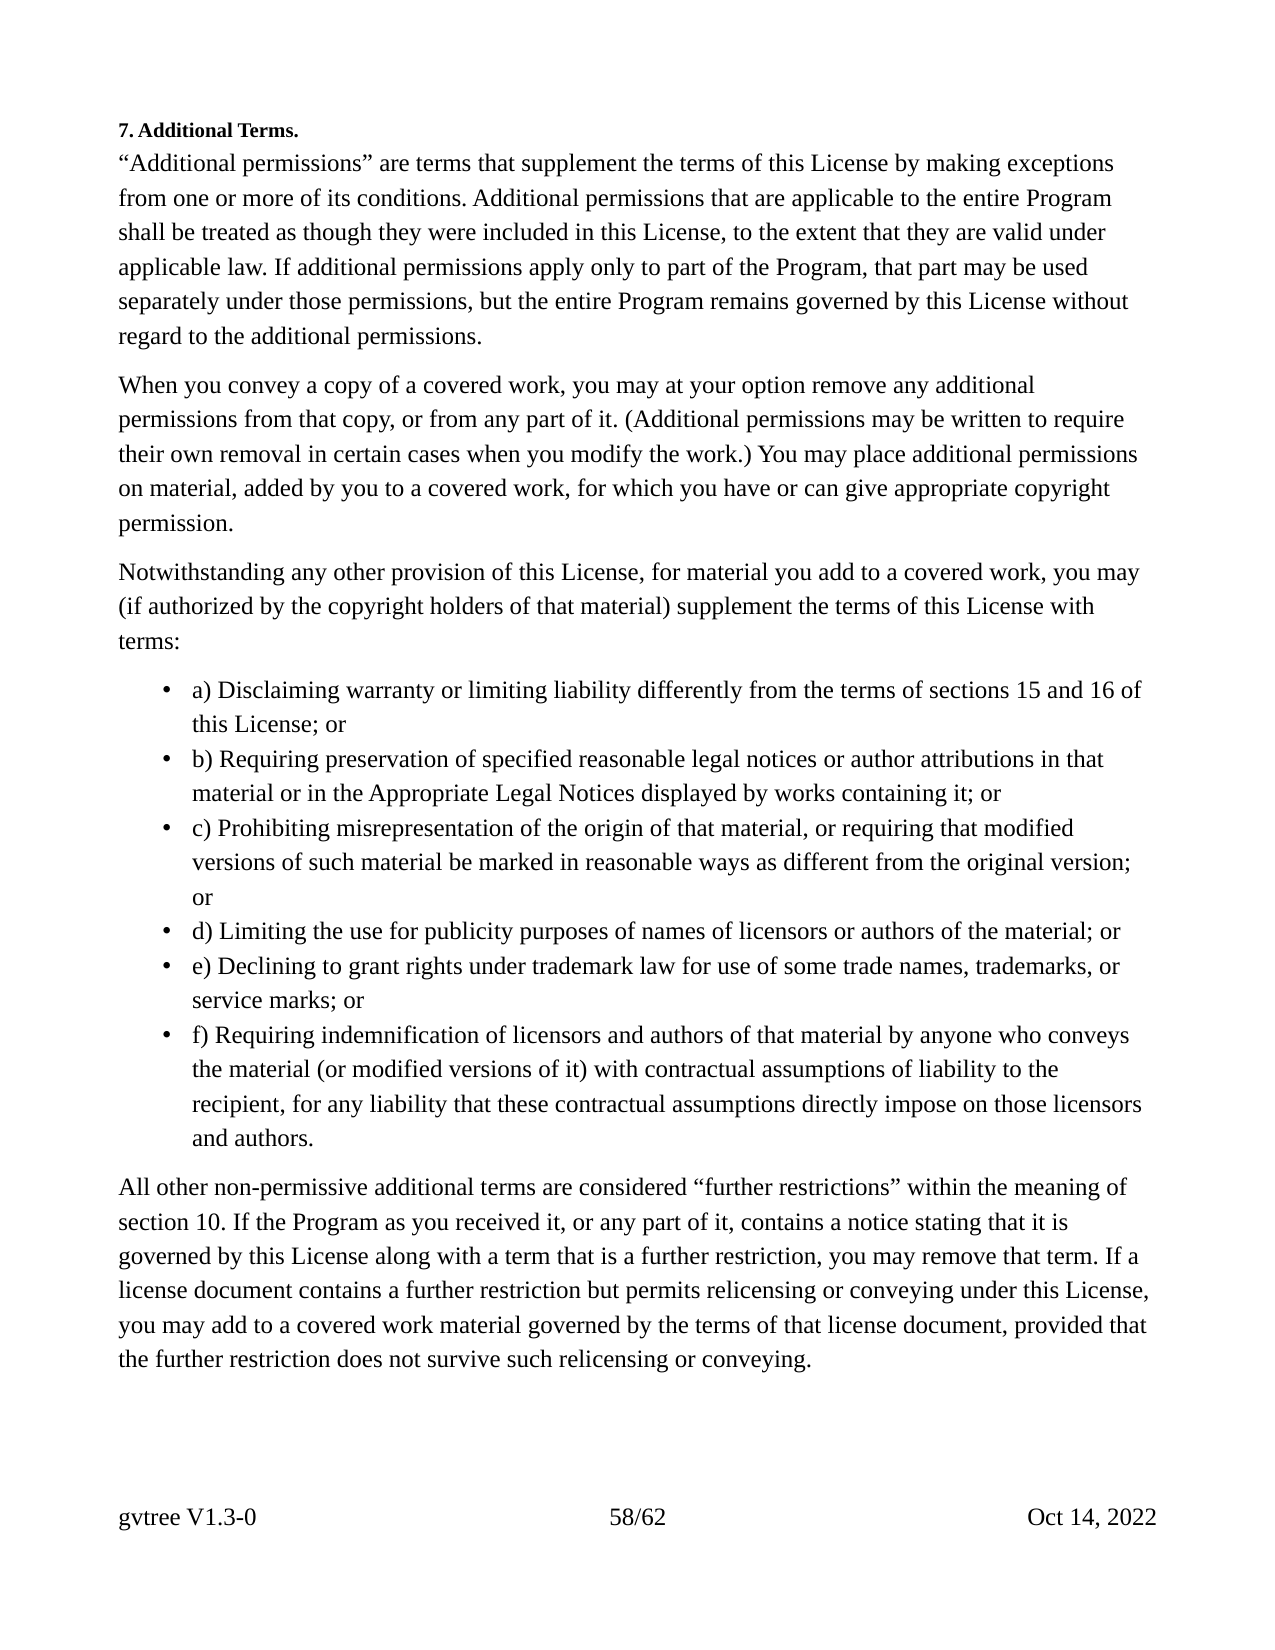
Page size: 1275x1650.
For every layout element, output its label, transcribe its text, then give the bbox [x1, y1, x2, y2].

list a) Disclaiming warranty or limiting liability differently from the terms of sections 15 and 16 of this License; or [162, 675, 1157, 738]
text When you convey a copy of a covered work, you may at your option remove any additional permissions from that copy, or from any part of it. (Additional permissions may be written to require their own removal in certain cases when you modify the work.) You may place additional permissions on material, added by you to a covered work, for which you have or can give appropriate copyright permission. [118, 370, 1157, 537]
text All other non-permissive additional terms are considered “further restrictions” within the meaning of section 10. If the Program as you received it, or any part of it, contains a notice stating that it is governed by this License along with a term that is a further restriction, you may remove that term. If a license document contains a further restriction but permits relicensing or conveying under this License, you may add to a covered work material governed by the terms of that license document, provided that the further restriction does not survive such relicensing or conveying. [118, 1172, 1157, 1373]
text Notwithstanding any other provision of this License, for material you add to a covered work, you may (if authorized by the copyright holders of that material) supplement the terms of this License with terms: [118, 557, 1157, 654]
list f) Requiring indemnification of licensors and authors of that material by anyone who conveys the material (or modified versions of it) with contractual assumptions of liability to the recipient, for any liability that these contractual assumptions directly impose on those licensors and authors. [162, 1020, 1157, 1152]
list c) Prohibiting misrepresentation of the origin of that material, or requiring that modified versions of such material be marked in reasonable ways as different from the original version; or [162, 813, 1157, 911]
list b) Requiring preservation of specified reasonable legal notices or author attributions in that material or in the Appropriate Legal Notices displayed by works containing it; or [162, 744, 1157, 807]
list e) Declining to grant rights under trademark law for use of some trade names, trademarks, or service marks; or [162, 951, 1157, 1014]
list d) Limiting the use for publicity purposes of names of licensors or authors of the material; or [162, 916, 1157, 945]
subtitle 7. Additional Terms. [118, 118, 1157, 142]
text “Additional permissions” are terms that supplement the terms of this License by making exceptions from one or more of its conditions. Additional permissions that are applicable to the entire Program shall be treated as though they were included in this License, to the extent that they are valid under applicable law. If additional permissions apply only to part of the Program, that part may be used separately under those permissions, but the entire Program remains governed by this License without regard to the additional permissions. [118, 148, 1157, 349]
